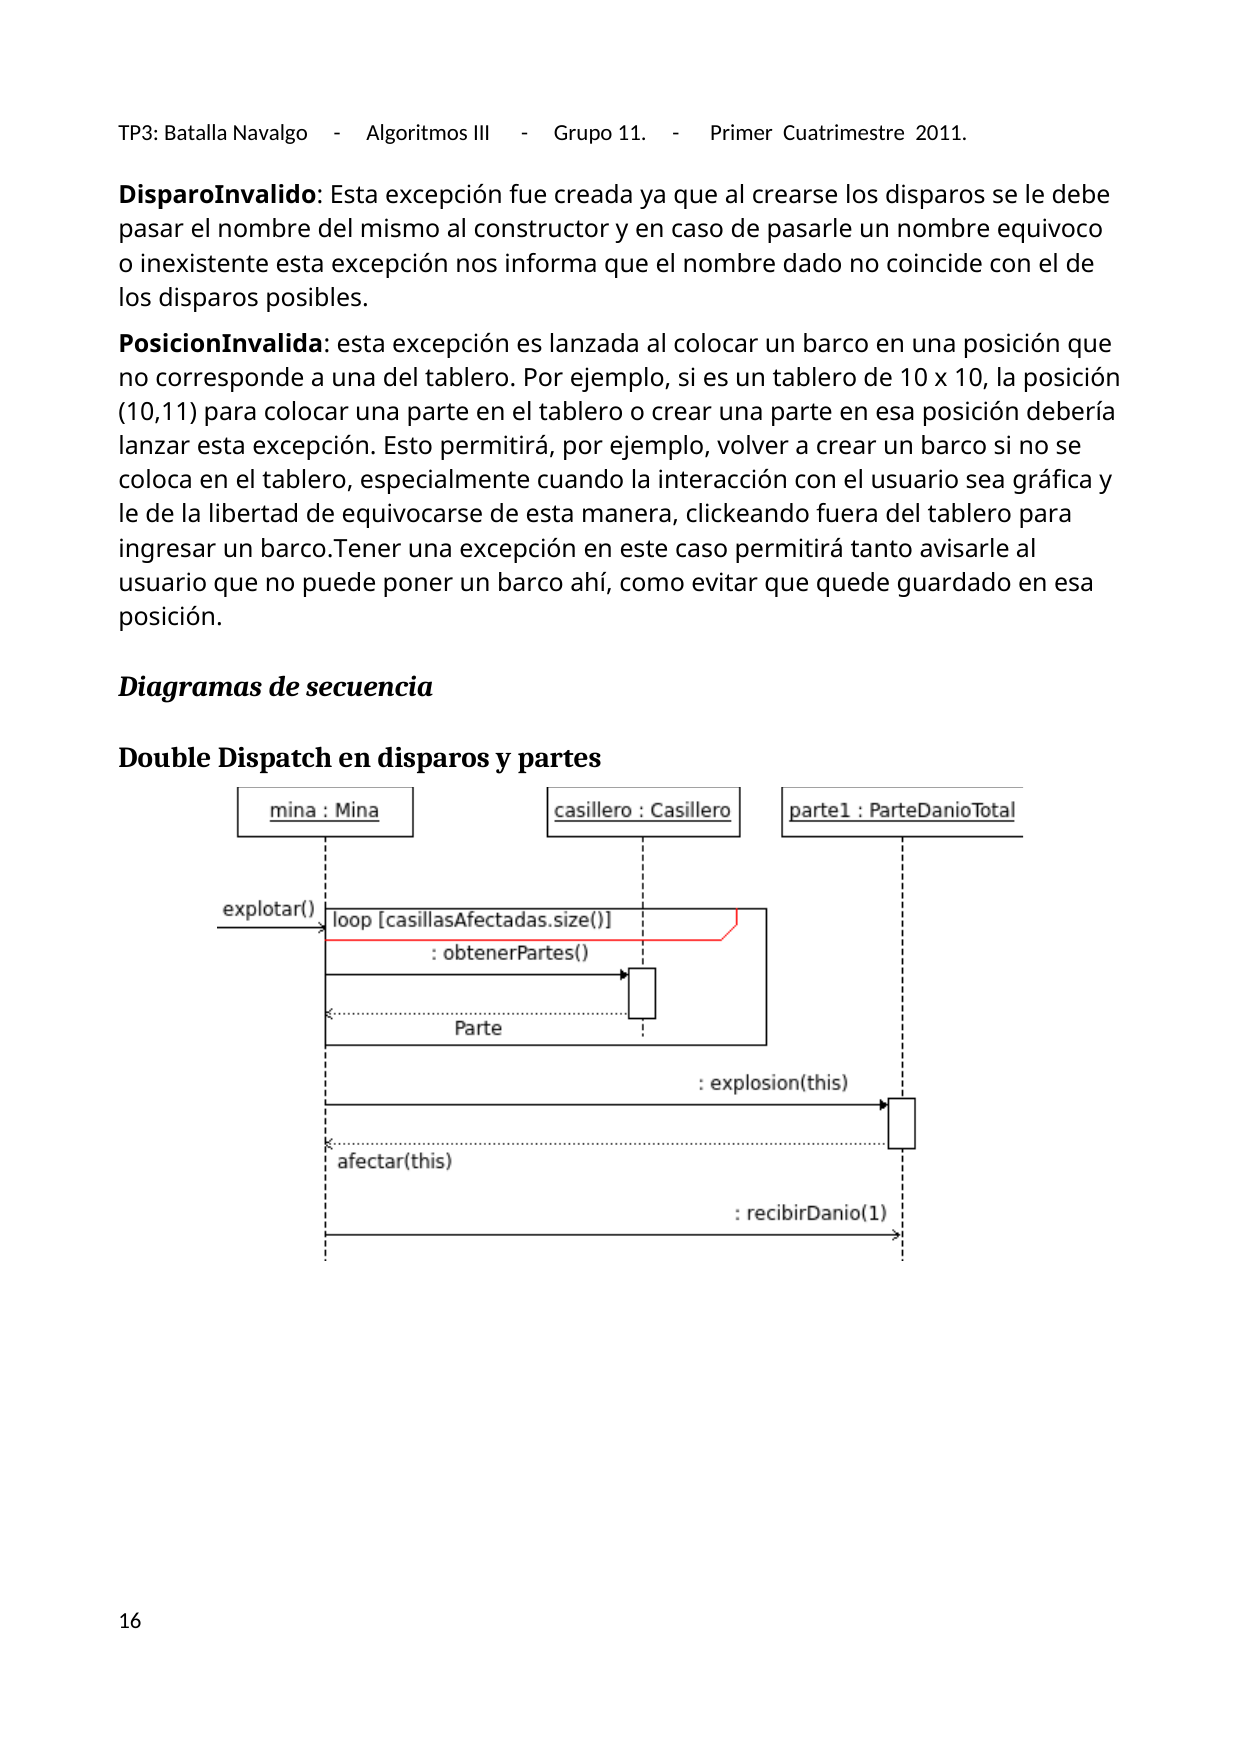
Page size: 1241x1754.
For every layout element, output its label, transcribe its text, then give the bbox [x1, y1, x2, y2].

text Diagramas de secuencia [118, 670, 1122, 703]
text PosicionInvalida: esta excepción es lanzada al colocar un barco en una posición que no corresponde a una del tablero. Por ejemplo, si es un tablero de 10 x 10, la posición (10,11) para colocar una parte en el tablero o crear una parte en esa posición debería lanzar esta excepción. Esto permitirá, por ejemplo, volver a crear un barco si no se coloca en el tablero, especialmente cuando la interacción con el usuario sea gráfica y le de la libertad de equivocarse de esta manera, clickeando fuera del tablero para ingresar un barco.Tener una excepción en este caso permitirá tanto avisarle al usuario que no puede poner un barco ahí, como evitar que quede guardado en esa posición. [118, 326, 1122, 632]
text Double Dispatch en disparos y partes [118, 741, 1122, 774]
text DisparoInvalido: Esta excepción fue creada ya que al crearse los disparos se le debe pasar el nombre del mismo al constructor y en caso de pasarle un nombre equivoco o inexistente esta excepción nos informa que el nombre dado no coincide con el de los disparos posibles. [118, 177, 1122, 313]
picture [217, 787, 1024, 1261]
